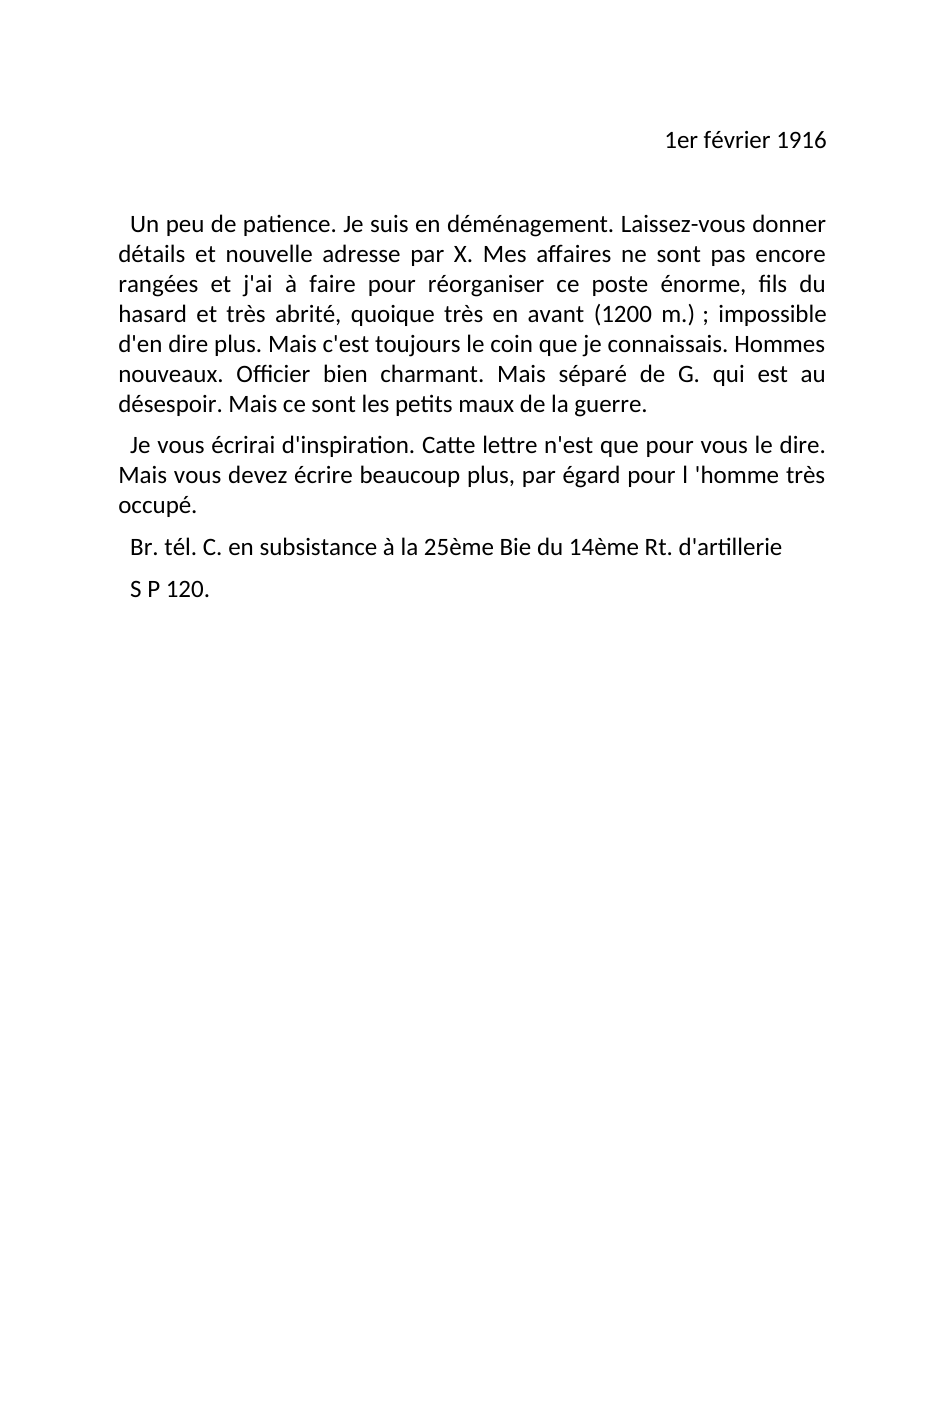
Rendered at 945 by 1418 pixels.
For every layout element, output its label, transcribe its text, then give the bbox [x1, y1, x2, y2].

text Je vous écrirai d'inspiration. Catte lettre n'est que pour vous le dire. Mais vous devez écrire beaucoup plus, par égard pour l 'homme très occupé. [118, 435, 827, 520]
text S P 120. [118, 579, 827, 604]
text Br. tél. C. en subsistance à la 25ème Bie du 14ème Rt. d'artillerie [118, 537, 827, 562]
text 1er février 1916 [118, 130, 827, 155]
text Un peu de patience. Je suis en déménagement. Laissez-vous donner détails et nouvelle adresse par X. Mes affaires ne sont pas encore rangées et j'ai à faire pour réorganiser ce poste énorme, fils du hasard et très abrité, quoique très en avant (1200 m.) ; impossible d'en dire plus. Mais c'est toujours le coin que je connaissais. Hommes nouveaux. Officier bien charmant. Mais séparé de G. qui est au désespoir. Mais ce sont les petits maux de la guerre. [118, 213, 827, 418]
